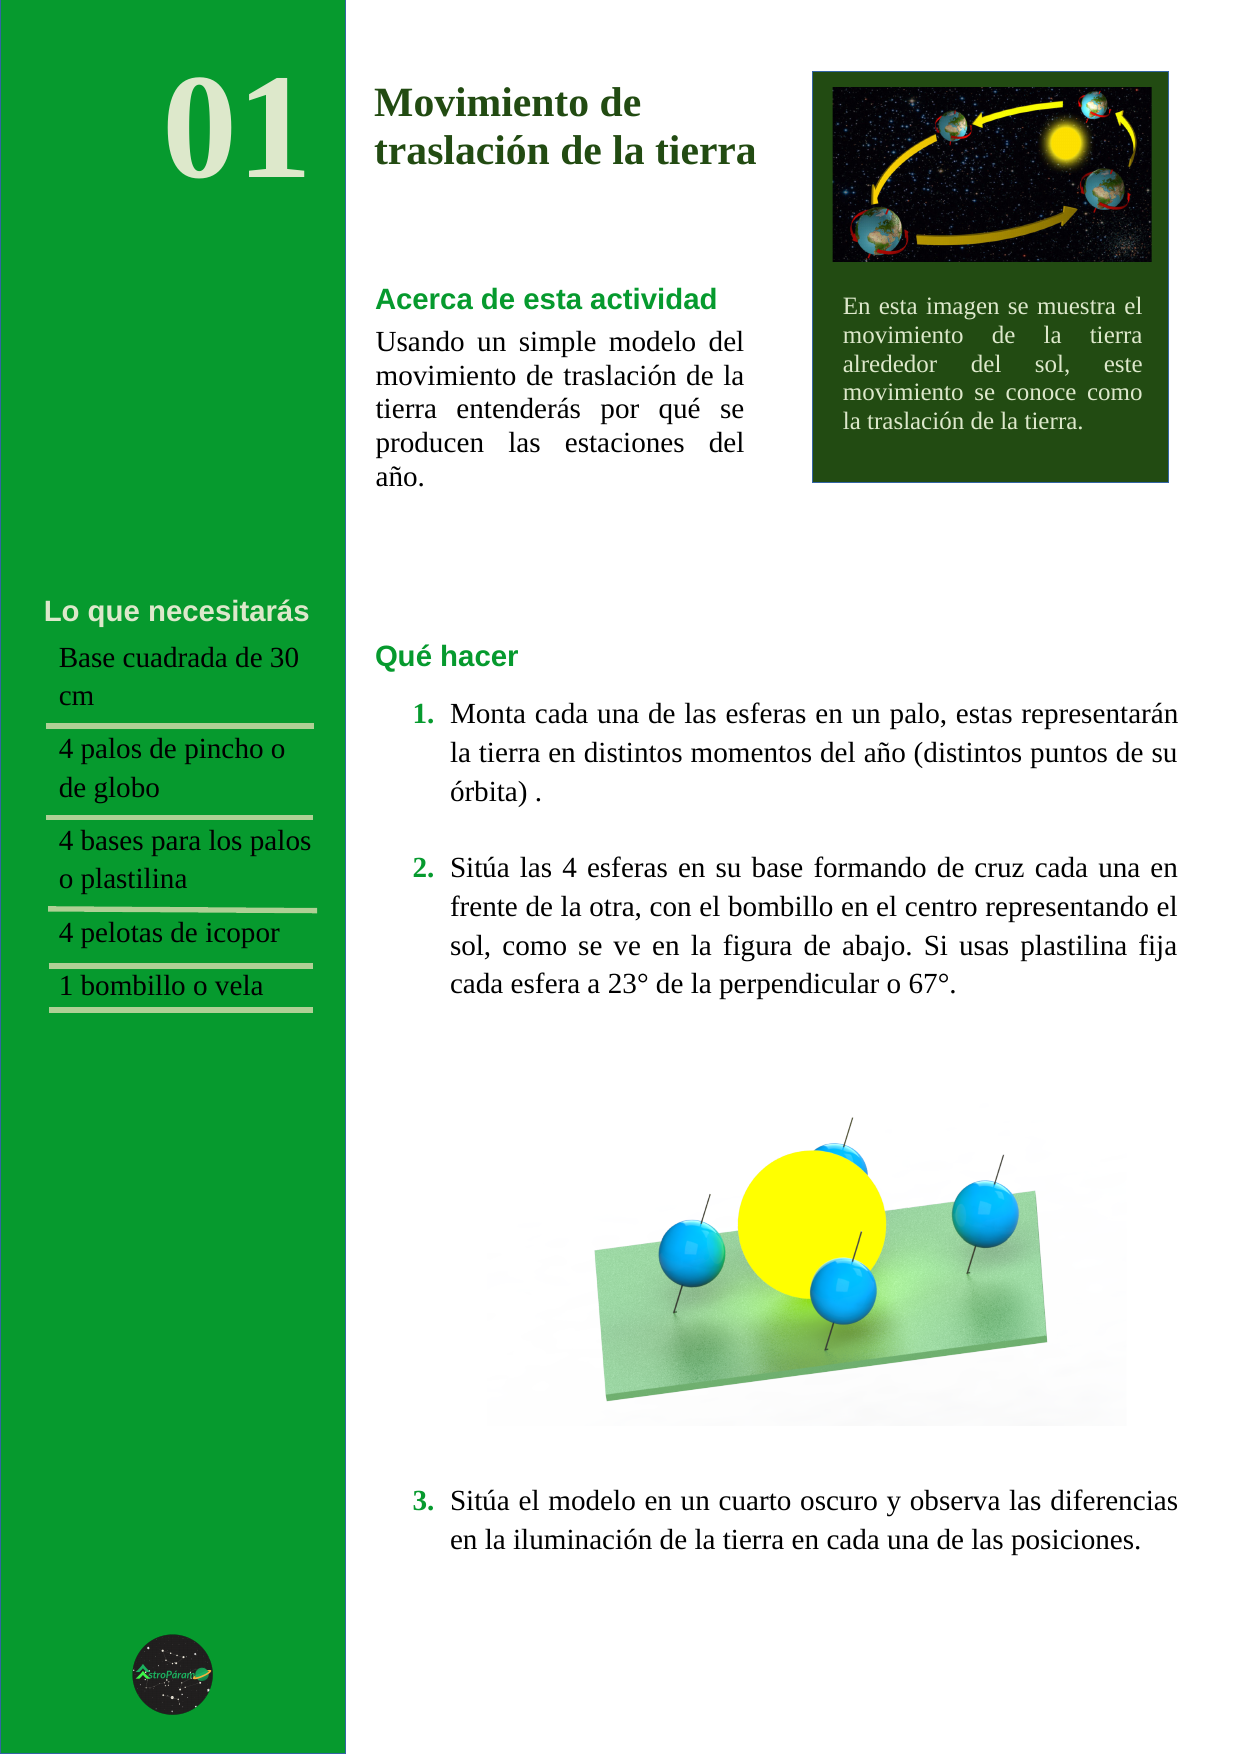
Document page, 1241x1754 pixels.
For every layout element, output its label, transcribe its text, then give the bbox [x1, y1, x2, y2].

picture [832, 87, 1152, 262]
picture [131, 1633, 214, 1716]
list Sitúa el modelo en un cuarto oscuro y observa las diferencias en la iluminación de la tierra en cada una de las posiciones. [412, 1483, 1179, 1555]
subtitle Acerca de esta actividad [375, 282, 812, 316]
subtitle Qué hacer [375, 638, 1179, 672]
list Monta cada una de las esferas en un palo, estas representarán la tierra en distintos momentos del año (distintos puntos de su órbita) . [412, 697, 1179, 807]
picture [486, 1053, 1127, 1426]
list Sitúa las 4 esferas en su base formando de cruz cada una en frente de la otra, con el bombillo en el centro representando el sol, como se ve en la figura de abajo. Si usas plastilina fija cada esfera a 23° de la perpendicular o 67°. [412, 851, 1179, 1000]
